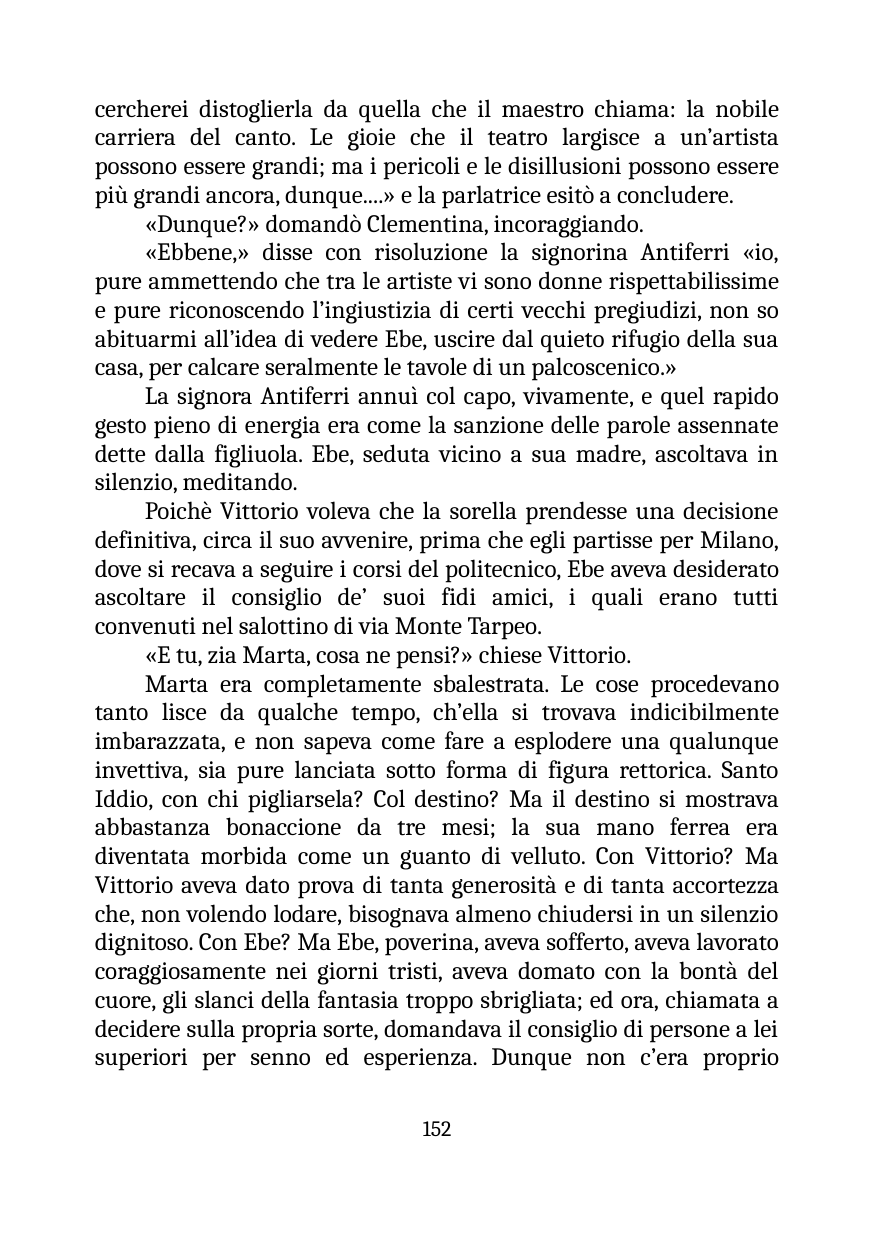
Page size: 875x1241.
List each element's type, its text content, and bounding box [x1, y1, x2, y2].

text Marta era completamente sbalestrata. Le cose procedevano tanto lisce da qualche tempo, ch’ella si trovava indicibilmente imbarazzata, e non sapeva come fare a esplodere una qualunque invettiva, sia pure lanciata sotto forma di figura rettorica. Santo Iddio, con chi pigliarsela? Col destino? Ma il destino si mostrava abbastanza bonaccione da tre mesi; la sua mano ferrea era diventata morbida come un guanto di velluto. Con Vittorio? Ma Vittorio aveva dato prova di tanta generosità e di tanta accortezza che, non volendo lodare, bisognava almeno chiudersi in un silenzio dignitoso. Con Ebe? Ma Ebe, poverina, aveva sofferto, aveva lavorato coraggiosamente nei giorni tristi, aveva domato con la bontà del cuore, gli slanci della fantasia troppo sbrigliata; ed ora, chiamata a decidere sulla propria sorte, domandava il consiglio di persone a lei superiori per senno ed esperienza. Dunque non c’era proprio [94, 669, 779, 1072]
text «Ebbene,» disse con risoluzione la signorina Antiferri «io, pure ammettendo che tra le artiste vi sono donne rispettabilissime e pure riconoscendo l’ingiustizia di certi vecchi pregiudizi, non so abituarmi all’idea di vedere Ebe, uscire dal quieto rifugio della sua casa, per calcare seralmente le tavole di un palcoscenico.» [94, 238, 779, 382]
text Poichè Vittorio voleva che la sorella prendesse una decisione definitiva, circa il suo avvenire, prima che egli partisse per Milano, dove si recava a seguire i corsi del politecnico, Ebe aveva desiderato ascoltare il consiglio de’ suoi fidi amici, i quali erano tutti convenuti nel salottino di via Monte Tarpeo. [94, 497, 779, 641]
text cercherei distoglierla da quella che il maestro chiama: la nobile carriera del canto. Le gioie che il teatro largisce a un’artista possono essere grandi; ma i pericoli e le disillusioni possono essere più grandi ancora, dunque....» e la parlatrice esitò a concludere. [94, 94, 779, 209]
text «E tu, zia Marta, cosa ne pensi?» chiese Vittorio. [94, 641, 779, 669]
text «Dunque?» domandò Clementina, incoraggiando. [94, 209, 779, 238]
text La signora Antiferri annuì col capo, vivamente, e quel rapido gesto pieno di energia era come la sanzione delle parole assennate dette dalla figliuola. Ebe, seduta vicino a sua madre, ascoltava in silenzio, meditando. [94, 382, 779, 497]
